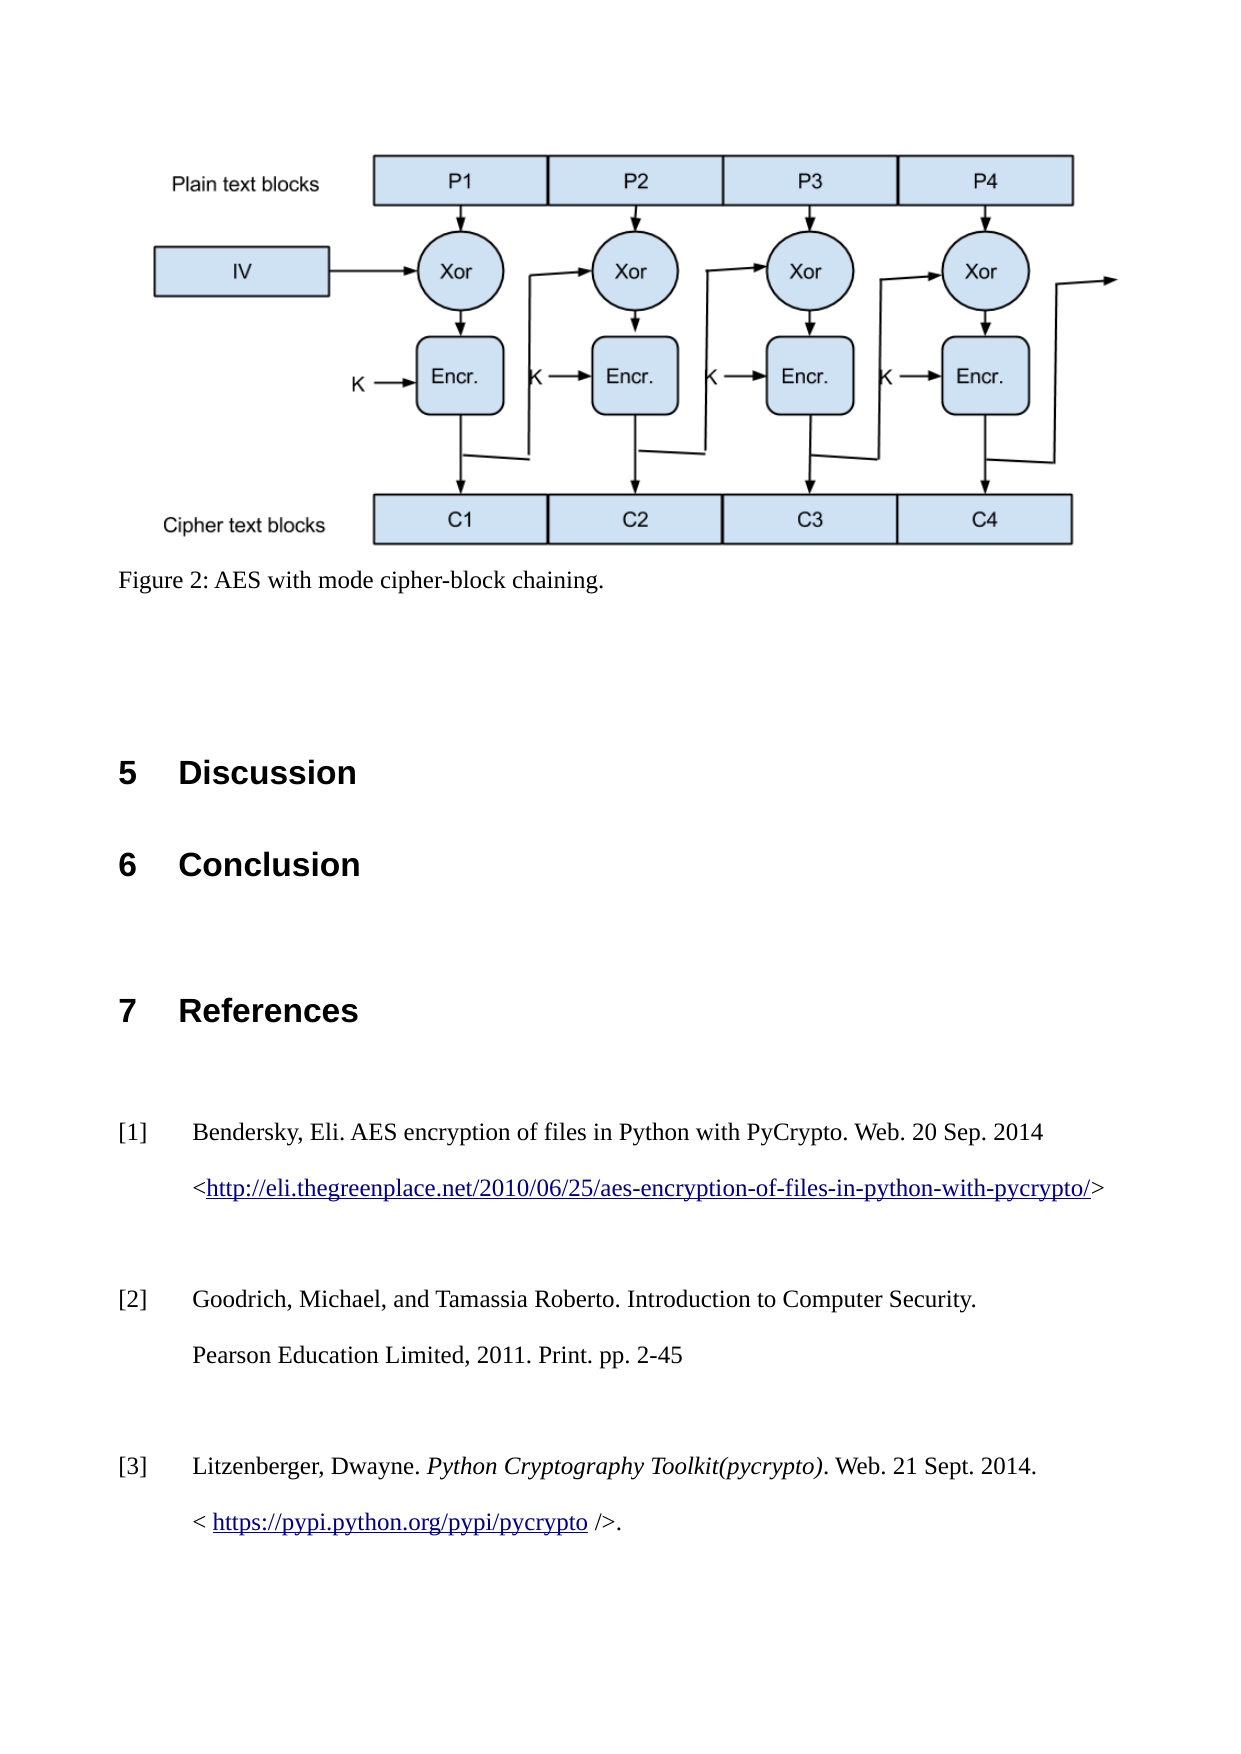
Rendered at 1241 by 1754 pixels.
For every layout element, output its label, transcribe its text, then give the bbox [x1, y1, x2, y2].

text [2] Goodrich, Michael, and Tamassia Roberto. Introduction to Computer Security. [118, 1284, 1122, 1313]
subtitle 5 Discussion [118, 753, 1122, 792]
subtitle 6 Conclusion [118, 844, 1122, 883]
text < https://pypi.python.org/pypi/pycrypto />. [118, 1507, 1122, 1535]
text Pearson Education Limited, 2011. Print. pp. 2-45 [118, 1340, 1122, 1368]
picture [118, 118, 1123, 551]
text [1] Bendersky, Eli. AES encryption of files in Python with PyCrypto. Web. 20 Sep. 2014 [118, 1117, 1122, 1146]
text [3] Litzenberger, Dwayne. Python Cryptography Toolkit(pycrypto). Web. 21 Sept. 2014. [118, 1451, 1122, 1480]
text <http://eli.thegreenplace.net/2010/06/25/aes-encryption-of-files-in-python-with-pycrypto/> [118, 1173, 1122, 1202]
text Figure 2: AES with mode cipher-block chaining. [118, 551, 1122, 594]
subtitle 7 References [118, 991, 1122, 1030]
